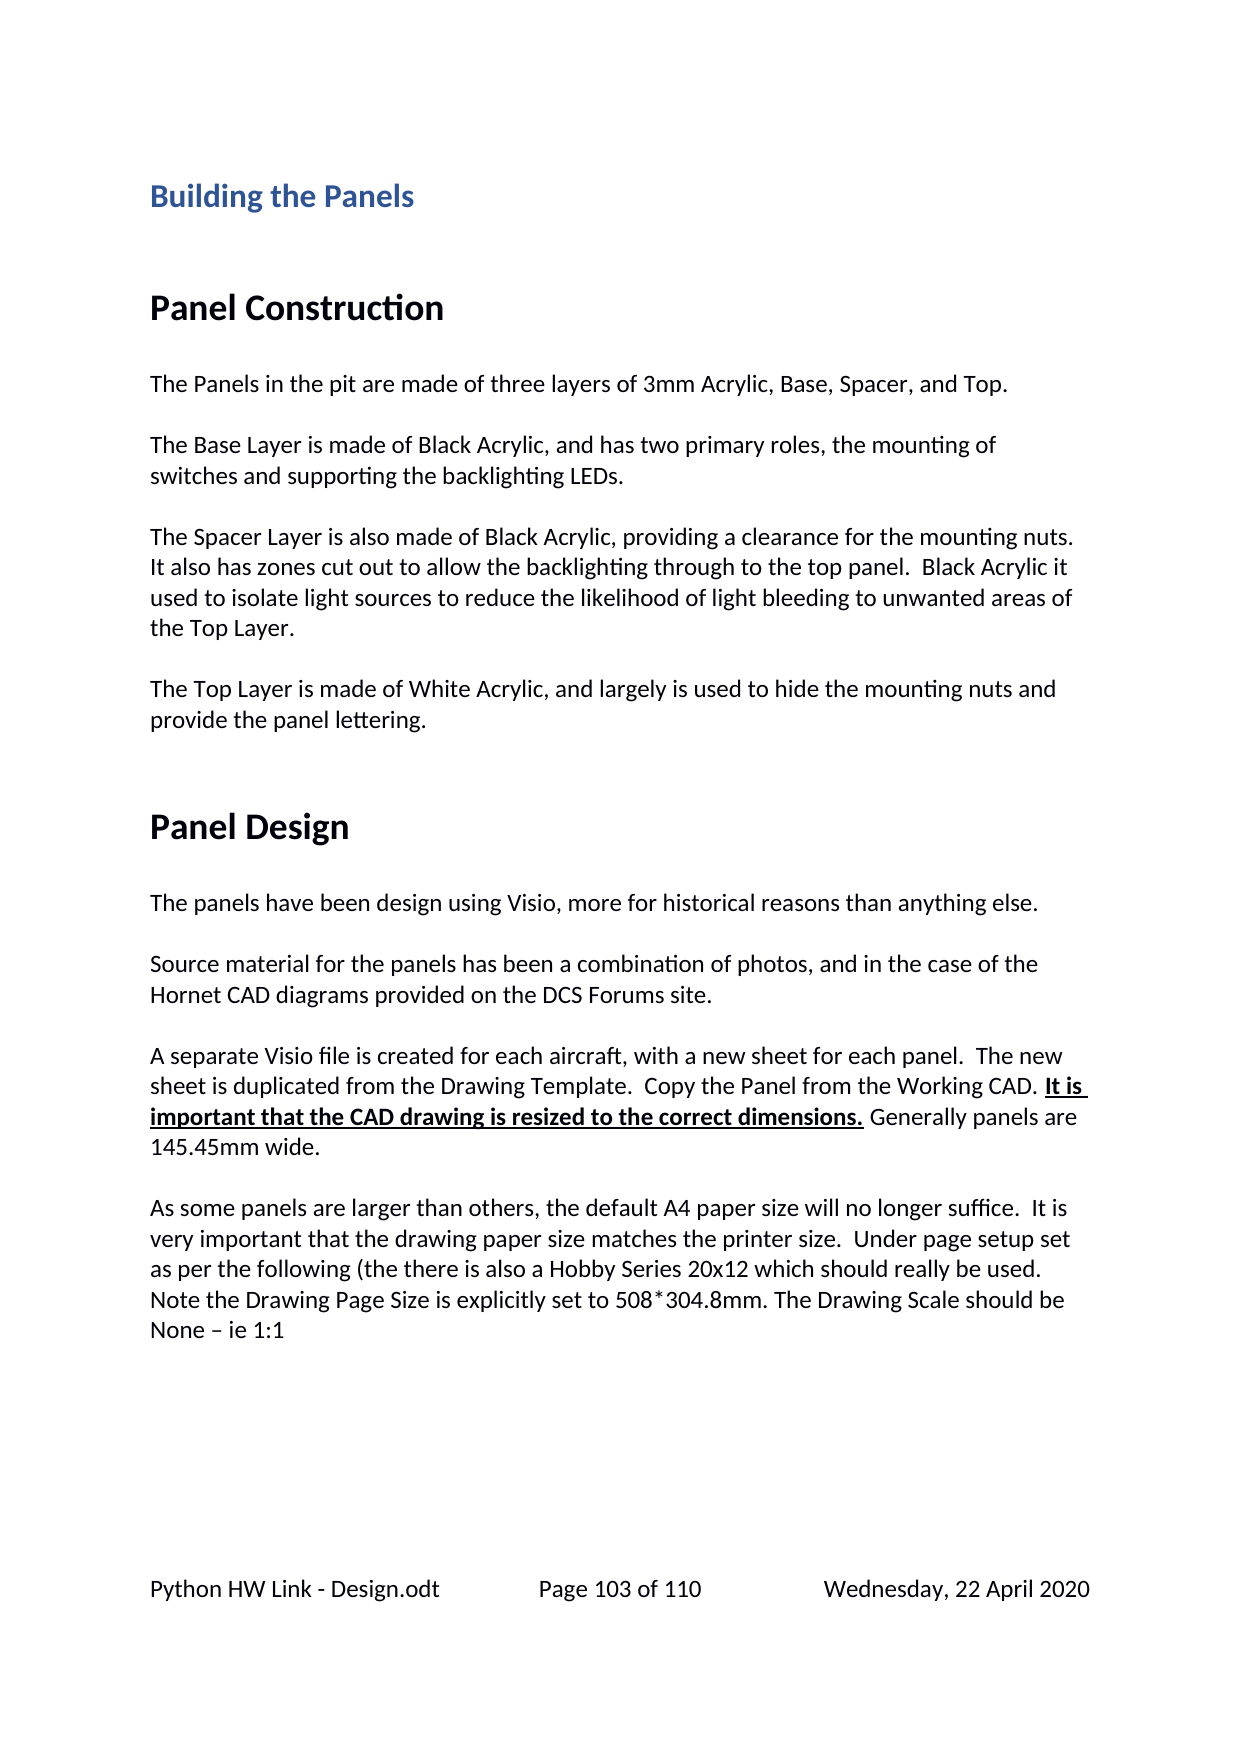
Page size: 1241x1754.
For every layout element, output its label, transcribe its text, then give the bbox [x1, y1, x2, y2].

text A separate Visio file is created for each aircraft, with a new sheet for each panel. The new sheet is duplicated from the Drawing Template. Copy the Panel from the Working CAD. It is important that the CAD drawing is resized to the correct dimensions. Generally panels are 145.45mm wide. [150, 1040, 1090, 1162]
text The panels have been design using Visio, more for historical reasons than anything else. [150, 887, 1090, 918]
text The Spacer Layer is also made of Black Acrylic, providing a clearance for the mounting nuts. It also has zones cut out to allow the backlighting through to the top panel. Black Acrylic it used to isolate light sources to reduce the likelihood of light bleeding to unwanted areas of the Top Layer. [150, 521, 1090, 643]
subtitle Panel Design [150, 803, 1090, 848]
text The Panels in the pit are made of three layers of 3mm Acrylic, Base, Spacer, and Top. [150, 368, 1090, 399]
subtitle Building the Panels [150, 175, 1090, 216]
subtitle Panel Construction [150, 284, 1090, 329]
text The Top Layer is made of White Acrylic, and largely is used to hide the mounting nuts and provide the panel lettering. [150, 674, 1090, 735]
text As some panels are larger than others, the default A4 paper size will no longer suffice. It is very important that the drawing paper size matches the printer size. Under page setup set as per the following (the there is also a Hobby Series 20x12 which should really be used. Note the Drawing Page Size is explicitly set to 508*304.8mm. The Drawing Scale should be None – ie 1:1 [150, 1193, 1090, 1345]
text Source material for the panels has been a combination of photos, and in the case of the Hornet CAD diagrams provided on the DCS Forums site. [150, 948, 1090, 1009]
text The Base Layer is made of Black Acrylic, and has two primary roles, the mounting of switches and supporting the backlighting LEDs. [150, 429, 1090, 491]
